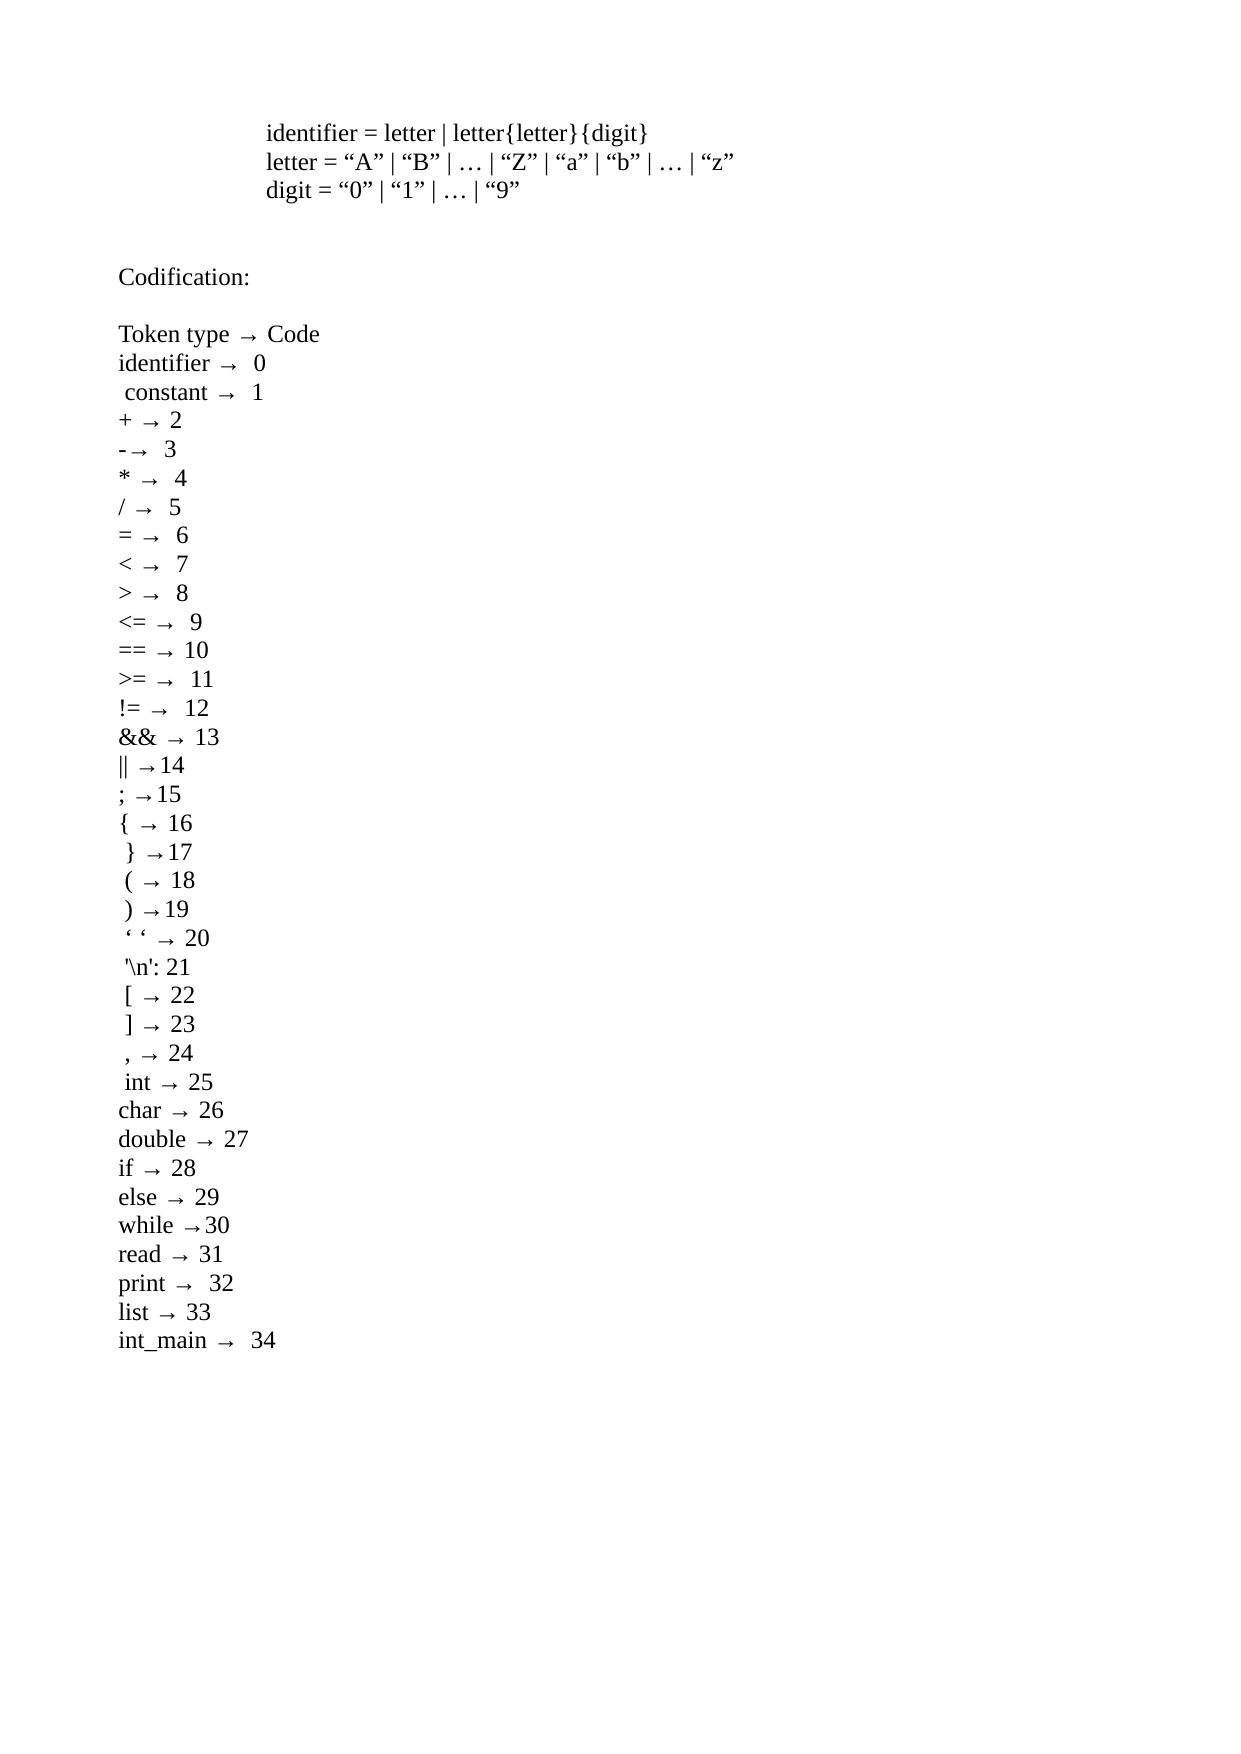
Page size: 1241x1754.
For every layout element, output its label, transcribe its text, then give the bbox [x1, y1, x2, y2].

text ‘ ‘ → 20 [118, 923, 1122, 952]
text || →14 [118, 751, 1122, 779]
text } →17 [118, 837, 1122, 866]
text , → 24 [118, 1038, 1122, 1067]
text identifier = letter | letter{letter}{digit} [118, 118, 1122, 147]
text while →30 [118, 1211, 1122, 1239]
text { → 16 [118, 808, 1122, 837]
text [ → 22 [118, 981, 1122, 1009]
text Token type → Code [118, 319, 1122, 348]
text constant → 1 [118, 377, 1122, 406]
text else → 29 [118, 1182, 1122, 1211]
text identifier → 0 [118, 348, 1122, 377]
text int_main → 34 [118, 1326, 1122, 1354]
text > → 8 [118, 578, 1122, 607]
text * → 4 [118, 463, 1122, 492]
text double → 27 [118, 1124, 1122, 1153]
text != → 12 [118, 693, 1122, 722]
text / → 5 [118, 492, 1122, 521]
text Codification: [118, 262, 1122, 291]
text ) →19 [118, 894, 1122, 923]
text int → 25 [118, 1067, 1122, 1096]
text char → 26 [118, 1096, 1122, 1124]
text && → 13 [118, 722, 1122, 751]
text print → 32 [118, 1268, 1122, 1297]
text list → 33 [118, 1297, 1122, 1326]
text read → 31 [118, 1239, 1122, 1268]
text ; →15 [118, 779, 1122, 808]
text >= → 11 [118, 664, 1122, 693]
text digit = “0” | “1” | … | “9” [118, 176, 1122, 204]
text <= → 9 [118, 607, 1122, 636]
text == → 10 [118, 636, 1122, 664]
text if → 28 [118, 1153, 1122, 1182]
text < → 7 [118, 549, 1122, 578]
text ( → 18 [118, 866, 1122, 894]
text ] → 23 [118, 1009, 1122, 1038]
text '\n': 21 [118, 952, 1122, 981]
text letter = “A” | “B” | … | “Z” | “a” | “b” | … | “z” [118, 147, 1122, 176]
text -→ 3 [118, 434, 1122, 463]
text = → 6 [118, 521, 1122, 549]
text + → 2 [118, 406, 1122, 434]
